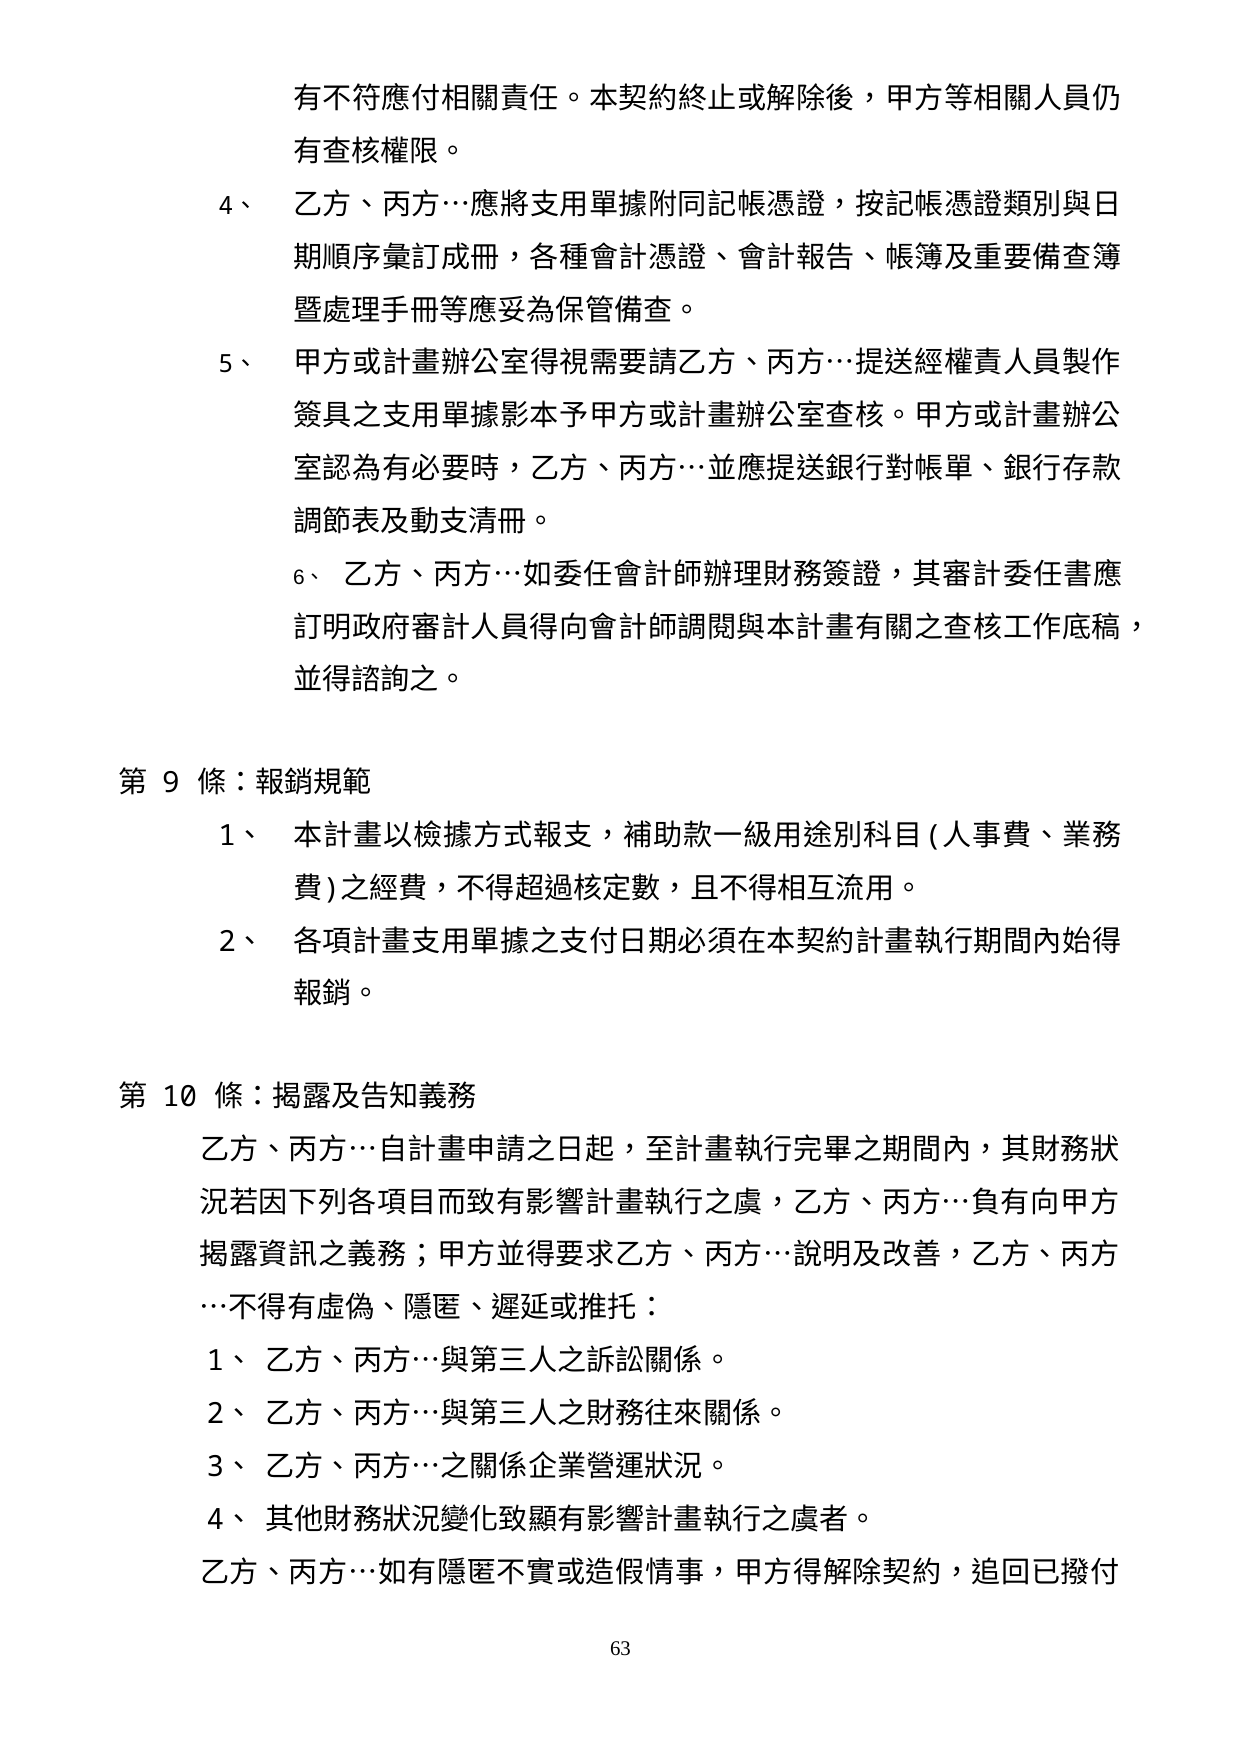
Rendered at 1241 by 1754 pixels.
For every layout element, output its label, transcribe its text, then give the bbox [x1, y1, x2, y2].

list 甲方或計畫辦公室得視需要請乙方、丙方…提送經權責人員製作、簽具之支用單據影本予甲方或計畫辦公室查核。甲方或計畫辦公室認為有必要時，乙方、丙方…並應提送銀行對帳單、銀行存款調節表及動支清冊。 [218, 339, 1122, 540]
list 乙方、丙方…如委任會計師辦理財務簽證，其審計委任書應訂明政府審計人員得向會計師調閱與本計畫有關之查核工作底稿，並得諮詢之。 [293, 550, 1122, 698]
text 乙方、丙方…自計畫申請之日起，至計畫執行完畢之期間內，其財務狀況若因下列各項目而致有影響計畫執行之虞，乙方、丙方…負有向甲方揭露資訊之義務；甲方並得要求乙方、丙方…說明及改善，乙方、丙方…不得有虛偽、隱匿、遲延或推托： [199, 1125, 1122, 1326]
list 各項計畫支用單據之支付日期必須在本契約計畫執行期間內始得報銷。 [218, 917, 1122, 1012]
list 本計畫以檢據方式報支，補助款一級用途別科目(人事費、業務費)之經費，不得超過核定數，且不得相互流用。 [218, 811, 1122, 907]
list 其他財務狀況變化致顯有影響計畫執行之虞者。 [206, 1495, 1122, 1538]
text 第 10 條：揭露及告知義務 [118, 1072, 1122, 1115]
text 第 9 條：報銷規範 [118, 758, 1122, 801]
list 乙方、丙方…與第三人之訴訟關係。 [206, 1337, 1122, 1379]
list 乙方、丙方…應將支用單據附同記帳憑證，按記帳憑證類別與日期順序彙訂成冊，各種會計憑證、會計報告、帳簿及重要備查簿暨處理手冊等應妥為保管備查。 [218, 181, 1122, 328]
text 乙方、丙方…如有隱匿不實或造假情事，甲方得解除契約，追回已撥付 [199, 1548, 1122, 1591]
list 乙方、丙方…之關係企業營運狀況。 [206, 1442, 1122, 1485]
list 有不符應付相關責任。本契約終止或解除後，甲方等相關人員仍有查核權限。 [293, 75, 1122, 170]
list 乙方、丙方…與第三人之財務往來關係。 [206, 1389, 1122, 1432]
